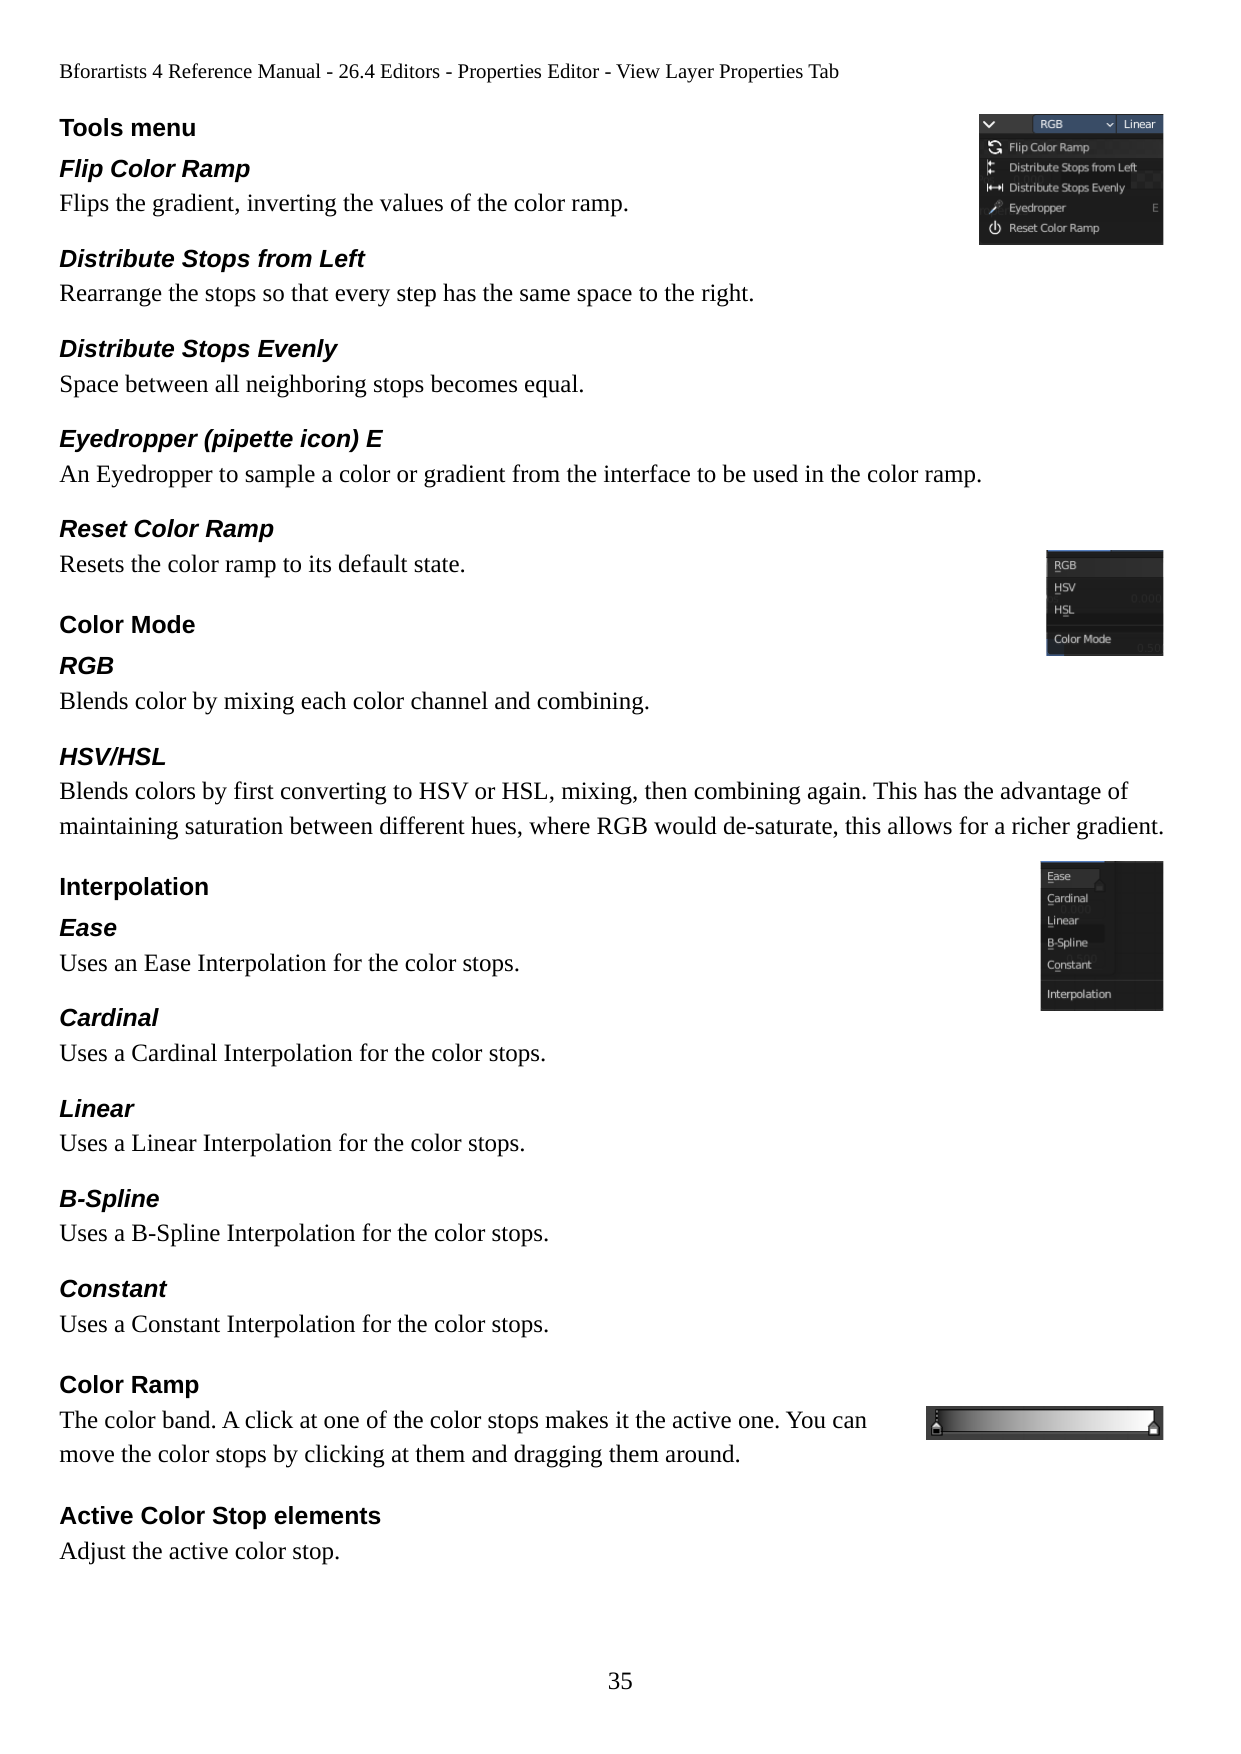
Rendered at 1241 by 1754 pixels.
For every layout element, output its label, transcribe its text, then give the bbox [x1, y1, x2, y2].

subtitle Tools menu [59, 113, 1181, 141]
text Uses a Constant Interpolation for the color stops. [59, 1309, 1181, 1337]
subtitle Ease [59, 913, 1040, 942]
text Flips the gradient, inverting the values of the color ramp. [59, 188, 979, 217]
subtitle Eyedropper (pipette icon) E [59, 424, 1181, 452]
text Adjust the active color stop. [59, 1536, 1181, 1564]
subtitle Linear [59, 1094, 1181, 1122]
subtitle Distribute Stops from Left [59, 244, 1181, 272]
text Uses an Ease Interpolation for the color stops. [59, 948, 1040, 977]
text Blends colors by first converting to HSV or HSL, mixing, then combining again. This has the advantage of maintaining saturation between different hues, where RGB would de-saturate, this allows for a richer gradient. [59, 776, 1181, 839]
text An Eyedropper to sample a color or gradient from the interface to be used in the color ramp. [59, 459, 1181, 487]
subtitle Flip Color Ramp [59, 154, 979, 182]
text Resets the color ramp to its default state. [59, 549, 1181, 578]
subtitle [1164, 610, 1181, 639]
subtitle [1164, 913, 1181, 942]
subtitle RGB [59, 651, 1181, 680]
picture [1046, 550, 1164, 656]
text Blends color by mixing each color channel and combining. [59, 686, 1181, 715]
text Uses a Cardinal Interpolation for the color stops. [59, 1038, 1181, 1067]
subtitle Active Color Stop elements [59, 1501, 1181, 1529]
subtitle HSV/HSL [59, 742, 1181, 770]
text The color band. A click at one of the color stops makes it the active one. You can move the color stops by clicking at them and dragging them around. [59, 1405, 1181, 1468]
picture [1040, 861, 1164, 1011]
subtitle Constant [59, 1274, 1181, 1302]
subtitle [1164, 872, 1181, 901]
subtitle Cardinal [59, 1003, 1181, 1032]
subtitle [1164, 154, 1181, 182]
text Uses a B-Spline Interpolation for the color stops. [59, 1218, 1181, 1247]
subtitle Color Ramp [59, 1370, 1181, 1399]
subtitle Color Mode [59, 610, 1046, 639]
text Space between all neighboring stops becomes equal. [59, 369, 1181, 397]
picture [926, 1406, 1164, 1440]
text Uses a Linear Interpolation for the color stops. [59, 1128, 1181, 1157]
subtitle Reset Color Ramp [59, 514, 1181, 543]
subtitle Distribute Stops Evenly [59, 334, 1181, 362]
picture [979, 114, 1164, 245]
text Rearrange the stops so that every step has the same space to the right. [59, 278, 1181, 307]
subtitle B-Spline [59, 1184, 1181, 1212]
subtitle Interpolation [59, 872, 1040, 901]
